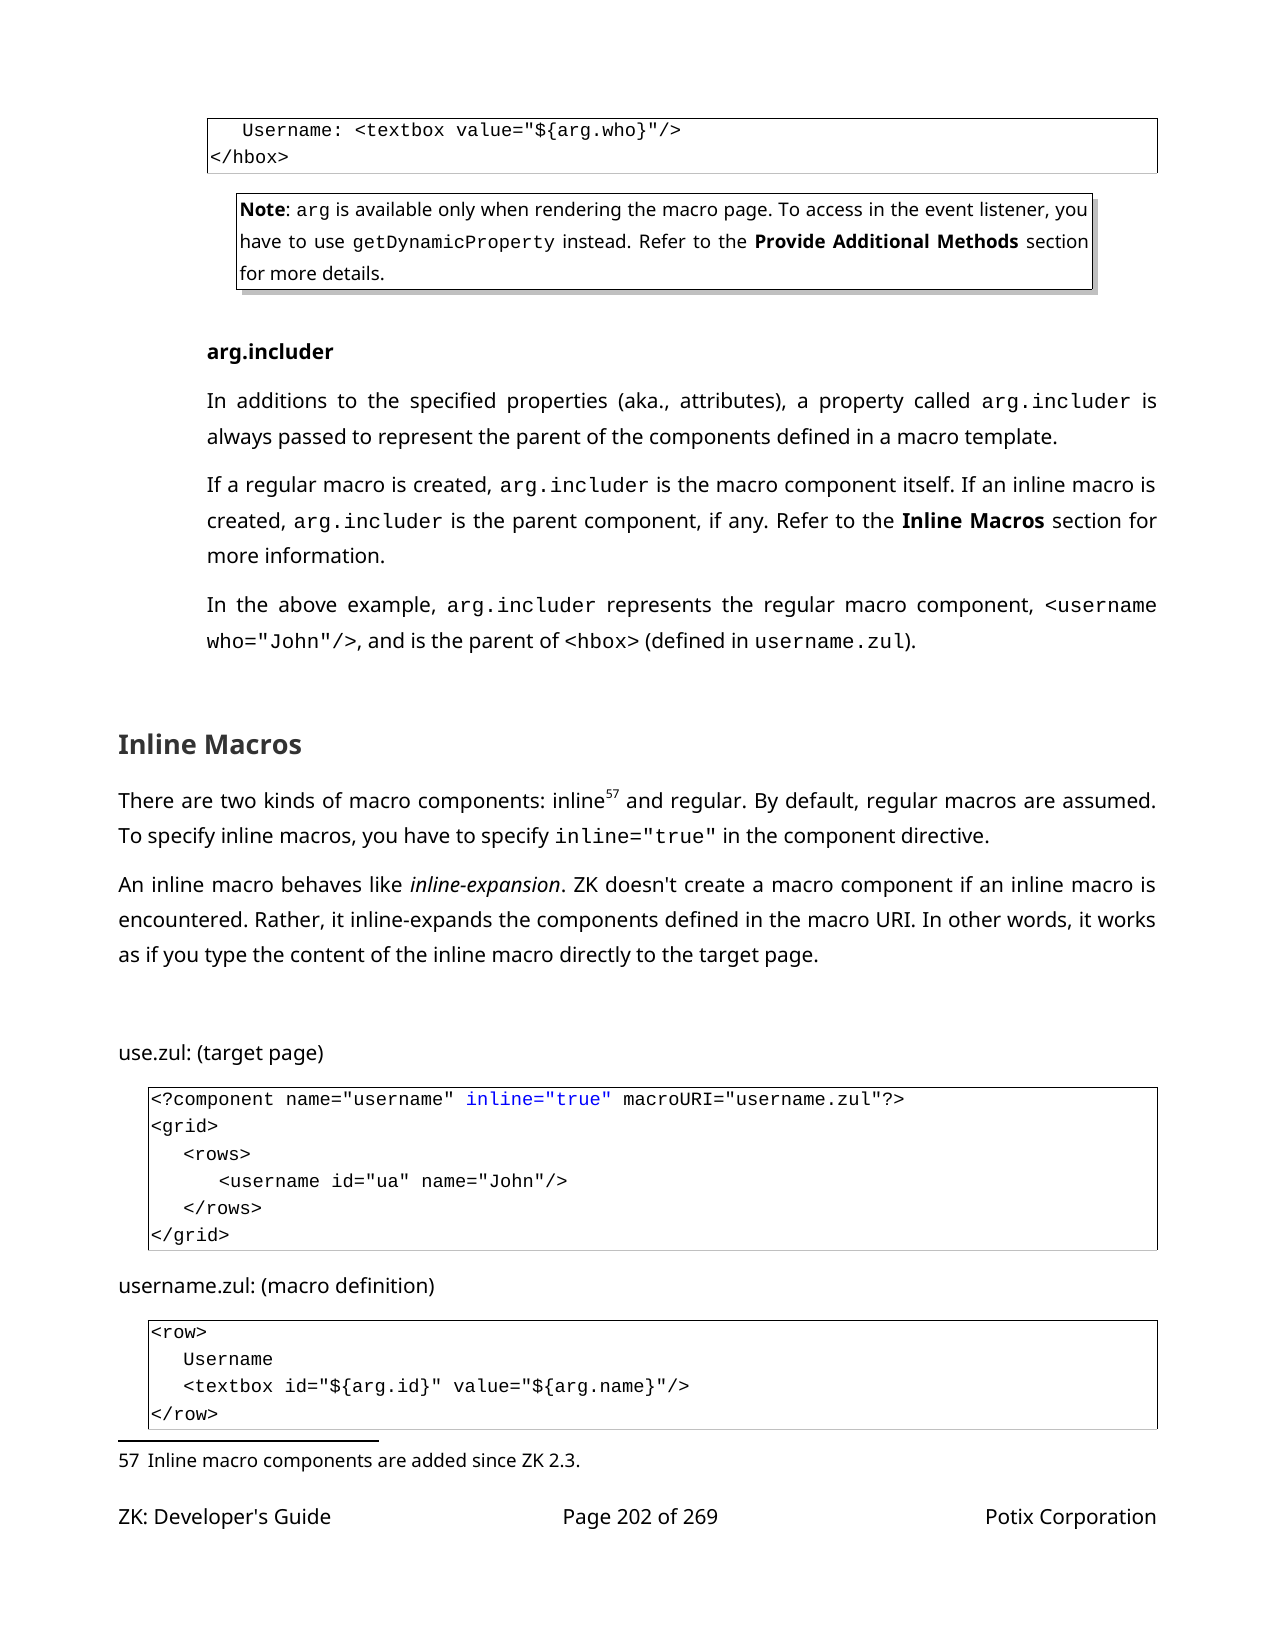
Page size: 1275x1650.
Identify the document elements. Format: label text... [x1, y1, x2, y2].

text </rows> [149, 1196, 1157, 1220]
text <?component name="username" inline="true" macroURI="username.zul"?> [149, 1088, 1157, 1111]
text In the above example, arg.includer represents the regular macro component, <username who="John"/>, and is the parent of <hbox> (defined in username.zul). [207, 591, 1157, 654]
text There are two kinds of macro components: inline and regular. By default, regular macros are assumed. To specify inline macros, you have to specify inline="true" in the component directive. [118, 786, 1157, 849]
text </hbox> [208, 145, 1157, 173]
text <row> [149, 1321, 1157, 1344]
text <rows> [149, 1142, 1157, 1166]
text Username [149, 1347, 1157, 1371]
text username.zul: (macro definition) [118, 1271, 1157, 1299]
text <grid> [149, 1114, 1157, 1139]
text <textbox id="${arg.id}" value="${arg.name}"/> [149, 1374, 1157, 1398]
text </grid> [149, 1223, 1157, 1250]
text Username: <textbox value="${arg.who}"/> [208, 119, 1157, 142]
text Inline macro components are added since ZK 2.3. [118, 1447, 1157, 1473]
text An inline macro behaves like inline-expansion. ZK doesn't create a macro component if an inline macro is encountered. Rather, it inline-expands the components defined in the macro URI. In other words, it works as if you type the content of the inline macro directly to the target page. [118, 870, 1157, 969]
text <username id="ua" name="John"/> [149, 1169, 1157, 1193]
text use.zul: (target page) [118, 1038, 1157, 1067]
subtitle arg.includer [207, 337, 1157, 366]
text </row> [149, 1401, 1157, 1429]
subtitle Inline Macros [118, 725, 1157, 762]
text If a regular macro is created, arg.includer is the macro component itself. If an inline macro is created, arg.includer is the parent component, if any. Refer to the Inline Macros section for more information. [207, 471, 1157, 570]
text Note: arg is available only when rendering the macro page. To access in the event listener, you have to use getDynamicProperty instead. Refer to the Provide Additional Methods section for more details. [237, 194, 1092, 289]
text In additions to the specified properties (aka., attributes), a property called arg.includer is always passed to represent the parent of the components defined in a macro template. [207, 386, 1157, 450]
